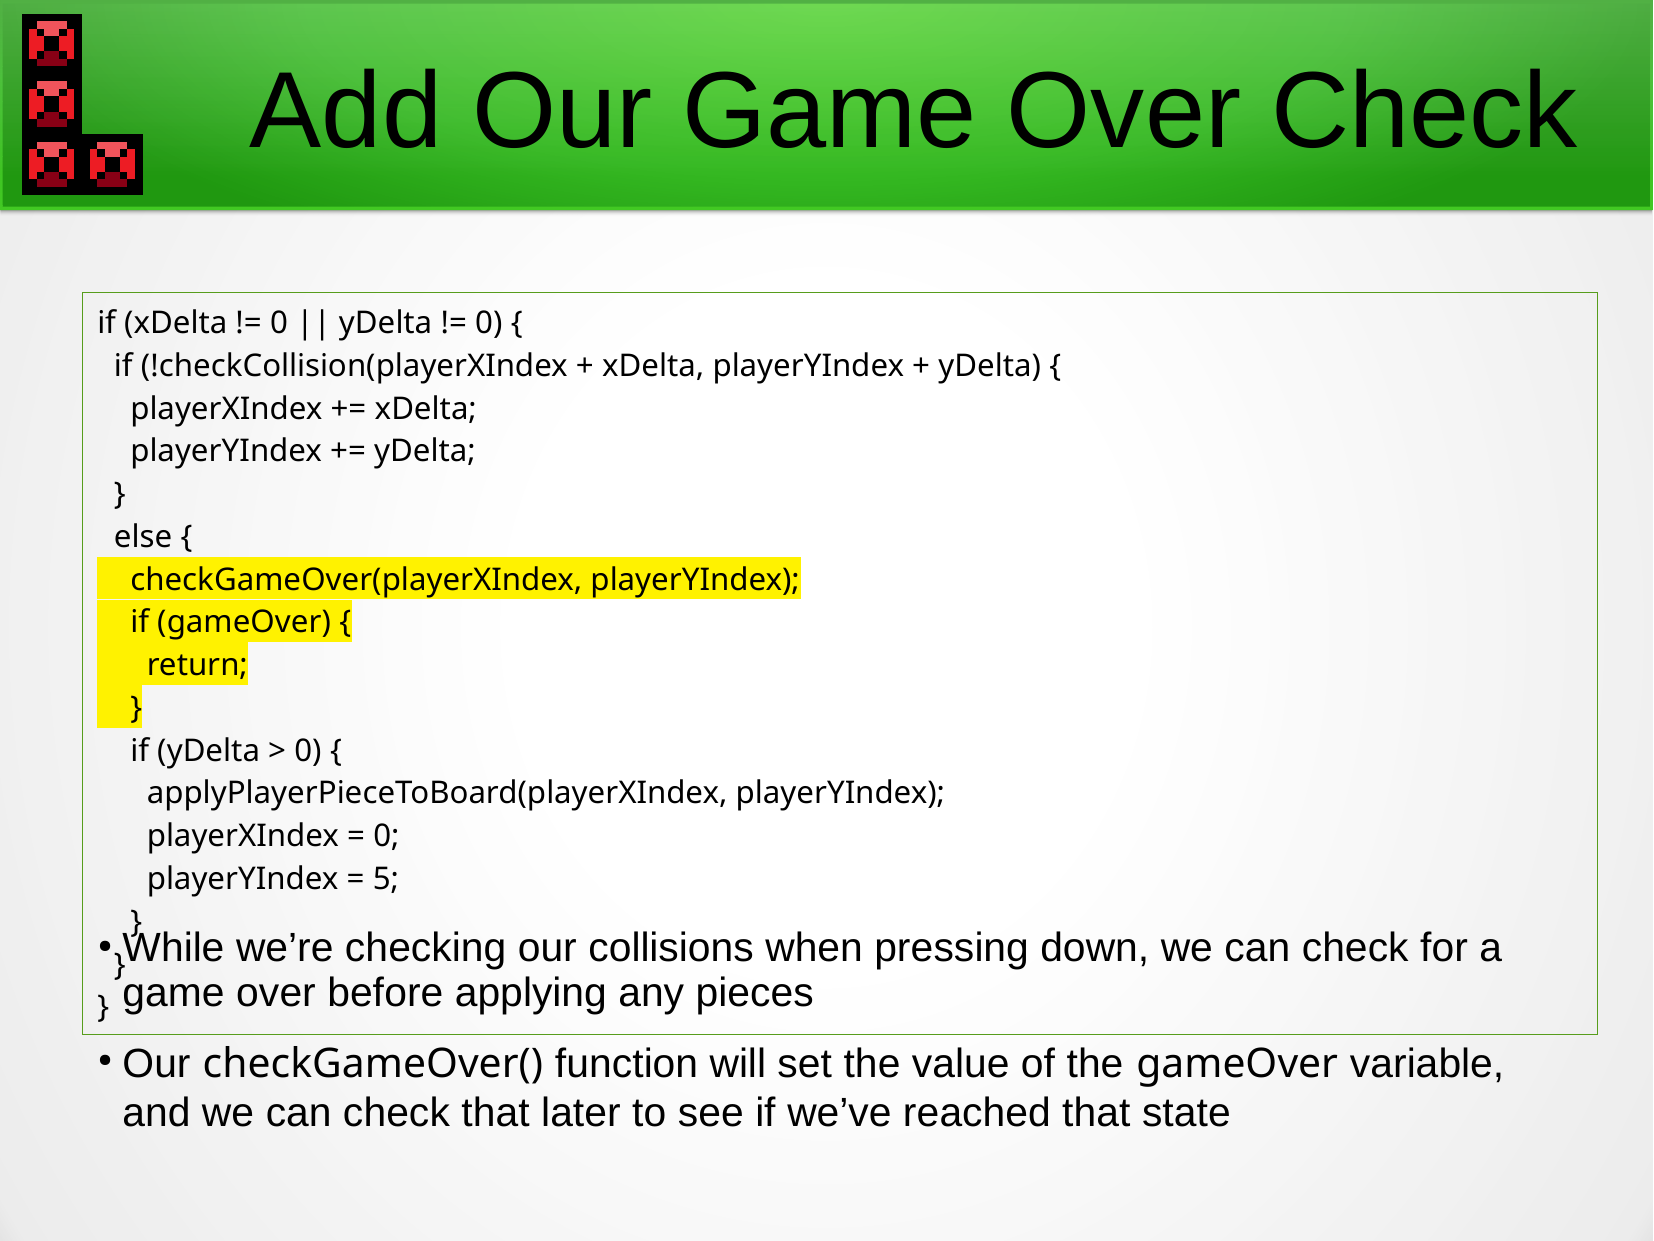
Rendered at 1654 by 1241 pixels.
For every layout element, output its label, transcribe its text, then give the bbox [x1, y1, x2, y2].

list While we’re checking our collisions when pressing down, we can check for a game over before applying any pieces Our checkGameOver() function will set the value of the gameOver variable, and we can check that later to see if we’ve reached that state [90, 1035, 1571, 1137]
text_box if (xDelta != 0 || yDelta != 0) { if (!checkCollision(playerXIndex + xDelta, playerYIndex + yDelta) { playerXIndex += xDelta; playerYIndex += yDelta; } else { checkGameOver(playerXIndex, playerYIndex); if (gameOver) { return; } if (yDelta > 0) { applyPlayerPieceToBoard(playerXIndex, playerYIndex); playerXIndex = 0; playerYIndex = 5; } } } [82, 292, 1598, 925]
list While we’re checking our collisions when pressing down, we can check for a game over before applying any pieces Our checkGameOver() function will set the value of the gameOver variable, and we can check that later to see if we’ve reached that state [90, 925, 1571, 1034]
picture [22, 14, 143, 195]
title Add Our Game Over Check [195, 30, 1636, 190]
